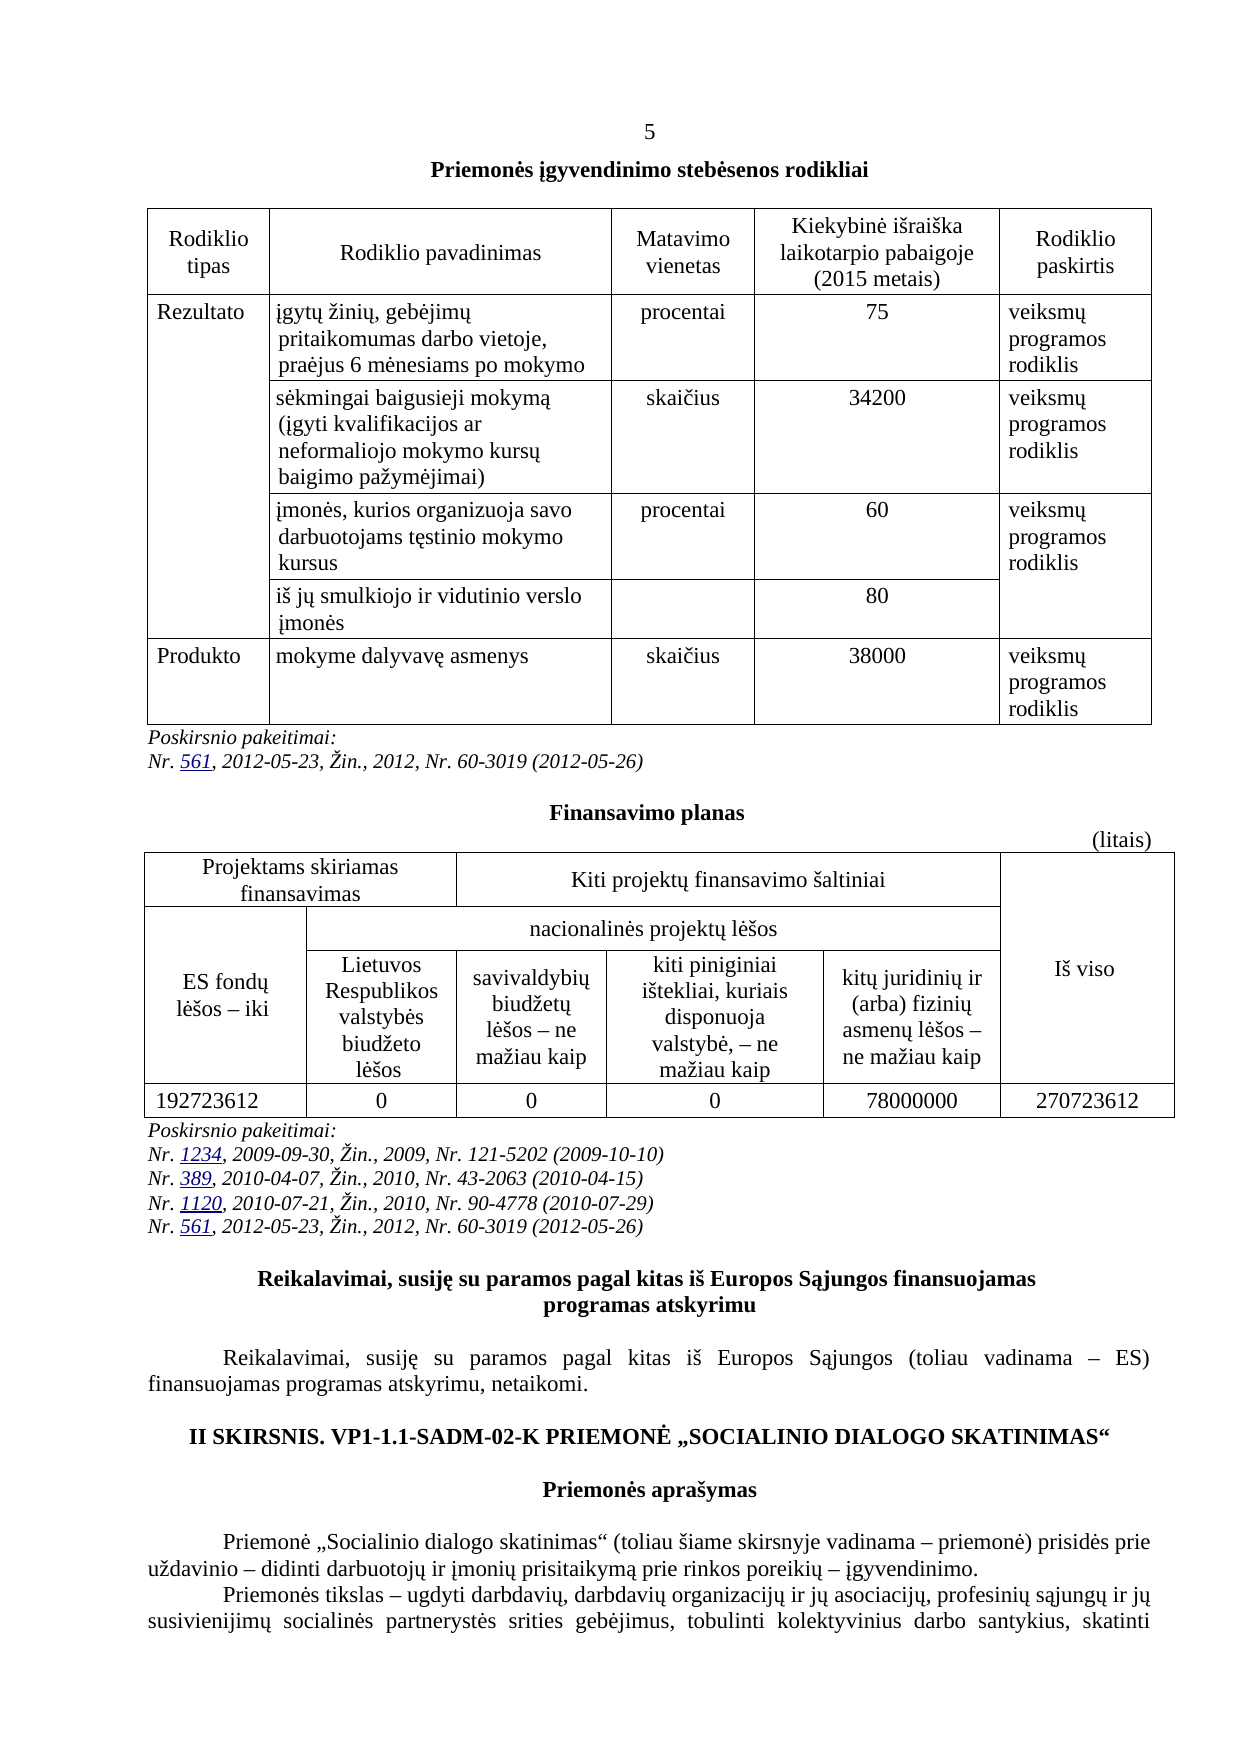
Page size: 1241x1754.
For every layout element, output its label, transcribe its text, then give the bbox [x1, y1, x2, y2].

table_header Kiekybinė išraiška laikotarpio pabaigoje (2015 metais) [755, 209, 999, 294]
subtitle II SKIRSNIS. VP1-1.1-SADM-02-K PRIEMONĖ „SOCIALINIO DIALOGO SKATINIMAS“ [148, 1423, 1152, 1449]
table_header Projektams skiriamas finansavimas [145, 853, 456, 906]
table_cell 78000000 [824, 1084, 1000, 1117]
table_header Matavimo vienetas [612, 209, 754, 294]
text Priemonės įgyvendinimo stebėsenos rodikliai [148, 156, 1152, 182]
text Reikalavimai, susiję su paramos pagal kitas iš Europos Sąjungos finansuojamas programas atskyrimu [148, 1265, 1152, 1318]
table_cell 0 [307, 1084, 456, 1117]
table_cell iš jų smulkiojo ir vidutinio verslo įmonės [270, 580, 611, 638]
table_cell skaičius [612, 381, 754, 492]
table_cell kitų juridinių ir (arba) fizinių asmenų lėšos – ne mažiau kaip [824, 951, 1000, 1082]
text Nr. 561, 2012-05-23, Žin., 2012, Nr. 60-3019 (2012-05-26) [148, 1214, 1152, 1238]
table_cell Lietuvos Respublikos valstybės biudžeto lėšos [307, 951, 456, 1082]
text Poskirsnio pakeitimai: [148, 1118, 1152, 1142]
text Nr. 561, 2012-05-23, Žin., 2012, Nr. 60-3019 (2012-05-26) [148, 749, 1152, 773]
table_cell 75 [755, 295, 999, 380]
table_cell mokyme dalyvavę asmenys [270, 639, 611, 724]
table_cell 34200 [755, 381, 999, 492]
table_cell 80 [755, 580, 999, 638]
text Priemonės aprašymas [148, 1476, 1152, 1502]
table_cell įmonės, kurios organizuoja savo darbuotojams tęstinio mokymo kursus [270, 494, 611, 578]
table_cell skaičius [612, 639, 754, 724]
table_cell sėkmingai baigusieji mokymą (įgyti kvalifikacijos ar neformaliojo mokymo kursų baigimo pažymėjimai) [270, 381, 611, 492]
table_header Rodiklio paskirtis [1000, 209, 1151, 294]
table_cell [148, 380, 269, 492]
table_cell 192723612 [145, 1084, 306, 1117]
table_cell [612, 580, 754, 638]
table_header Kiti projektų finansavimo šaltiniai [457, 853, 1000, 906]
table_cell ES fondų lėšos – iki [145, 907, 306, 1082]
table_cell veiksmų programos rodiklis [1000, 381, 1151, 492]
table_cell savivaldybių biudžetų lėšos – ne mažiau kaip [457, 951, 606, 1082]
table_cell kiti piniginiai ištekliai, kuriais disponuoja valstybė, – ne mažiau kaip [607, 951, 823, 1082]
table_cell Produkto [148, 639, 269, 724]
table_cell procentai [612, 494, 754, 578]
table_cell [148, 493, 269, 578]
text Priemonė „Socialinio dialogo skatinimas“ (toliau šiame skirsnyje vadinama – priemonė) prisidės prie uždavinio – didinti darbuotojų ir įmonių prisitaikymą prie rinkos poreikių – įgyvendinimo. [148, 1528, 1152, 1581]
table_cell veiksmų programos rodiklis [1000, 639, 1151, 724]
table_cell įgytų žinių, gebėjimų pritaikomumas darbo vietoje, praėjus 6 mėnesiams po mokymo [270, 295, 611, 380]
table_cell [1000, 579, 1151, 638]
table_cell 0 [457, 1084, 606, 1117]
table_cell 0 [607, 1084, 823, 1117]
text Nr. 1234, 2009-09-30, Žin., 2009, Nr. 121-5202 (2009-10-10) [148, 1142, 1152, 1166]
table_cell nacionalinės projektų lėšos [307, 907, 1000, 950]
table_cell veiksmų programos rodiklis [1000, 295, 1151, 380]
text Poskirsnio pakeitimai: [148, 725, 1152, 749]
text (litais) [148, 826, 1152, 852]
table_cell 38000 [755, 639, 999, 724]
text Nr. 1120, 2010-07-21, Žin., 2010, Nr. 90-4778 (2010-07-29) [148, 1190, 1152, 1214]
table_cell 60 [755, 494, 999, 578]
table_cell [148, 579, 269, 638]
text Finansavimo planas [148, 799, 1152, 826]
table_cell 270723612 [1001, 1084, 1174, 1117]
table_header Iš viso [1001, 853, 1174, 1082]
table_header Rodiklio pavadinimas [270, 209, 611, 294]
table_cell Rezultato [148, 295, 269, 380]
table_cell veiksmų programos rodiklis [1000, 494, 1151, 578]
table_header Rodiklio tipas [148, 209, 269, 294]
text Nr. 389, 2010-04-07, Žin., 2010, Nr. 43-2063 (2010-04-15) [148, 1166, 1152, 1190]
table_cell procentai [612, 295, 754, 380]
text Priemonės tikslas – ugdyti darbdavių, darbdavių organizacijų ir jų asociacijų, profesinių sąjungų ir jų susivienijimų socialinės partnerystės srities gebėjimus, tobulinti kolektyvinius darbo santykius, skatinti [148, 1581, 1152, 1634]
text Reikalavimai, susiję su paramos pagal kitas iš Europos Sąjungos (toliau vadinama – ES) finansuojamas programas atskyrimu, netaikomi. [148, 1344, 1152, 1397]
